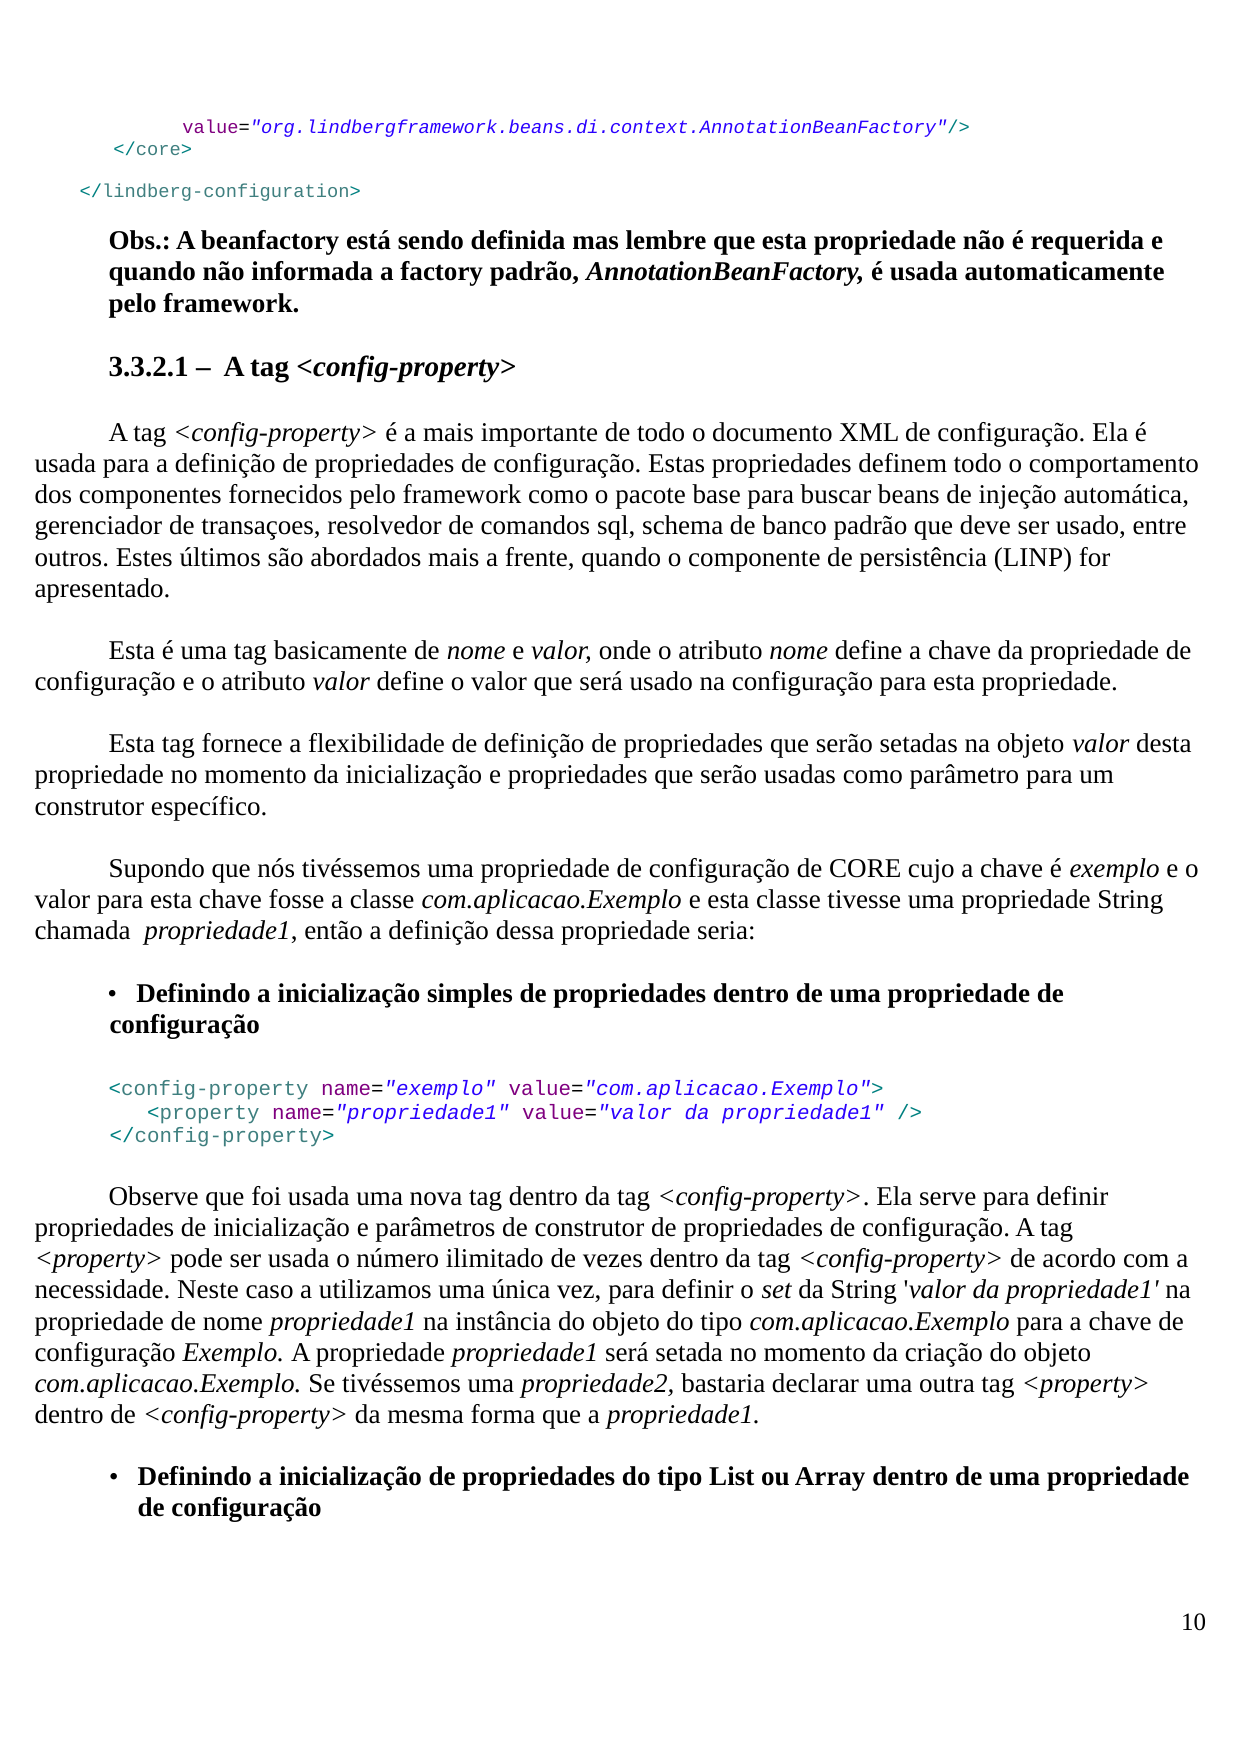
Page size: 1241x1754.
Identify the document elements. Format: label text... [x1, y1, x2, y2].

text </config-property> [34, 1125, 1206, 1149]
text 3.3.2.1 – A tag <config-property> [34, 349, 1206, 382]
text Observe que foi usada uma nova tag dentro da tag <config-property>. Ela serve para definir propriedades de inicialização e parâmetros de construtor de propriedades de configuração. A tag <property> pode ser usada o número ilimitado de vezes dentro da tag <config-property> de acordo com a necessidade. Neste caso a utilizamos uma única vez, para definir o set da String 'valor da propriedade1' na propriedade de nome propriedade1 na instância do objeto do tipo com.aplicacao.Exemplo para a chave de configuração Exemplo. A propriedade propriedade1 será setada no momento da criação do objeto com.aplicacao.Exemplo. Se tivéssemos uma propriedade2, bastaria declarar uma outra tag <property> dentro de <config-property> da mesma forma que a propriedade1. [34, 1180, 1206, 1429]
text A tag <config-property> é a mais importante de todo o documento XML de configuração. Ela é usada para a definição de propriedades de configuração. Estas propriedades definem todo o comportamento dos componentes fornecidos pelo framework como o pacote base para buscar beans de injeção automática, gerenciador de transaçoes, resolvedor de comandos sql, schema de banco padrão que deve ser usado, entre outros. Estes últimos são abordados mais a frente, quando o componente de persistência (LINP) for apresentado. [34, 416, 1206, 603]
text Esta é uma tag basicamente de nome e valor, onde o atributo nome define a chave da propriedade de configuração e o atributo valor define o valor que será usado na configuração para esta propriedade. [34, 634, 1206, 696]
text Esta tag fornece a flexibilidade de definição de propriedades que serão setadas na objeto valor desta propriedade no momento da inicialização e propriedades que serão usadas como parâmetro para um construtor específico. [34, 727, 1206, 821]
text </lindberg-configuration> [34, 182, 1206, 203]
text <config-property name="exemplo" value="com.aplicacao.Exemplo"> [34, 1070, 1206, 1102]
text Obs.: A beanfactory está sendo definida mas lembre que esta propriedade não é requerida e quando não informada a factory padrão, AnnotationBeanFactory, é usada automaticamente pelo framework. [34, 224, 1206, 318]
text value="org.lindbergframework.beans.di.context.AnnotationBeanFactory"/> [34, 118, 1206, 139]
text <property name="propriedade1" value="valor da propriedade1" /> [34, 1102, 1206, 1125]
list Definindo a inicialização simples de propriedades dentro de uma propriedade de configuração [108, 977, 1206, 1039]
text Supondo que nós tivéssemos uma propriedade de configuração de CORE cujo a chave é exemplo e o valor para esta chave fosse a classe com.aplicacao.Exemplo e esta classe tivesse uma propriedade String chamada propriedade1, então a definição dessa propriedade seria: [34, 852, 1206, 946]
text </core> [34, 139, 1206, 161]
list Definindo a inicialização de propriedades do tipo List ou Array dentro de uma propriedade de configuração [109, 1460, 1206, 1523]
